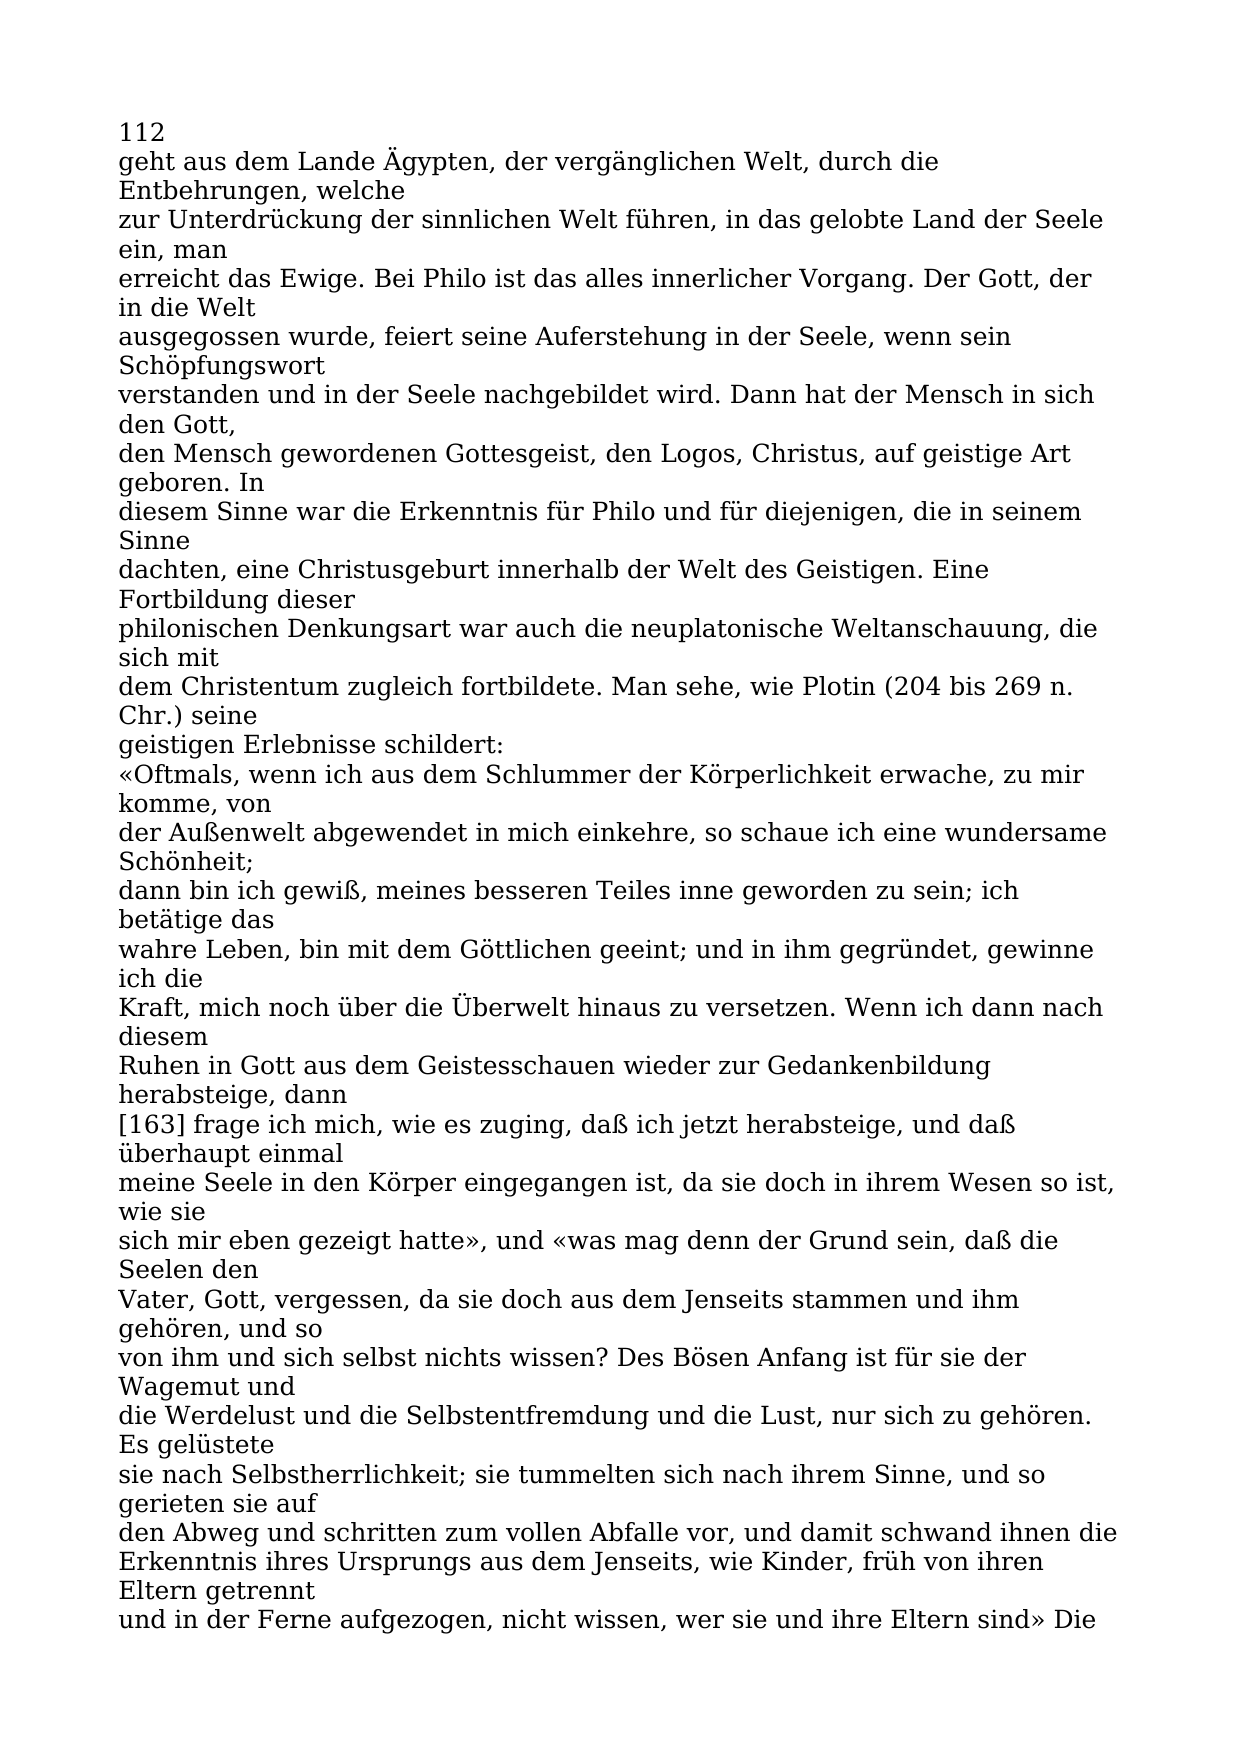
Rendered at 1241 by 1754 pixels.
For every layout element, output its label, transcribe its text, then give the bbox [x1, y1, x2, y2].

text sich mir eben gezeigt hatte», und «was mag denn der Grund sein, daß die Seelen den [118, 1226, 1122, 1285]
text ausgegossen wurde, feiert seine Auferstehung in der Seele, wenn sein Schöpfungswort [118, 322, 1122, 381]
text «Oftmals, wenn ich aus dem Schlummer der Körperlichkeit erwache, zu mir komme, von [118, 760, 1122, 818]
text geistigen Erlebnisse schildert: [118, 731, 1122, 760]
text den Abweg und schritten zum vollen Abfalle vor, und damit schwand ihnen die [118, 1518, 1122, 1547]
text philonischen Denkungsart war auch die neuplatonische Weltanschauung, die sich mit [118, 614, 1122, 672]
text von ihm und sich selbst nichts wissen? Des Bösen Anfang ist für sie der Wagemut und [118, 1343, 1122, 1401]
text zur Unterdrückung der sinnlichen Welt führen, in das gelobte Land der Seele ein, man [118, 206, 1122, 264]
text sie nach Selbstherrlichkeit; sie tummelten sich nach ihrem Sinne, und so gerieten sie auf [118, 1460, 1122, 1518]
text Vater, Gott, vergessen, da sie doch aus dem Jenseits stammen und ihm gehören, und so [118, 1285, 1122, 1343]
text dem Christentum zugleich fortbildete. Man sehe, wie Plotin (204 bis 269 n. Chr.) seine [118, 672, 1122, 731]
text erreicht das Ewige. Bei Philo ist das alles innerlicher Vorgang. Der Gott, der in die Welt [118, 264, 1122, 322]
text die Werdelust und die Selbstentfremdung und die Lust, nur sich zu gehören. Es gelüstete [118, 1401, 1122, 1460]
text Ruhen in Gott aus dem Geistesschauen wieder zur Gedankenbildung herabsteige, dann [118, 1051, 1122, 1110]
text geht aus dem Lande Ägypten, der vergänglichen Welt, durch die Entbehrungen, welche [118, 147, 1122, 206]
text wahre Leben, bin mit dem Göttlichen geeint; und in ihm gegründet, gewinne ich die [118, 935, 1122, 993]
text dachten, eine Christusgeburt innerhalb der Welt des Geistigen. Eine Fortbildung dieser [118, 556, 1122, 614]
text 112 [118, 118, 1122, 147]
text der Außenwelt abgewendet in mich einkehre, so schaue ich eine wundersame Schönheit; [118, 818, 1122, 876]
text dann bin ich gewiß, meines besseren Teiles inne geworden zu sein; ich betätige das [118, 876, 1122, 935]
text diesem Sinne war die Erkenntnis für Philo und für diejenigen, die in seinem Sinne [118, 497, 1122, 556]
text verstanden und in der Seele nachgebildet wird. Dann hat der Mensch in sich den Gott, [118, 381, 1122, 439]
text Kraft, mich noch über die Überwelt hinaus zu versetzen. Wenn ich dann nach diesem [118, 993, 1122, 1051]
text und in der Ferne aufgezogen, nicht wissen, wer sie und ihre Eltern sind» Die [118, 1606, 1122, 1635]
text Erkenntnis ihres Ursprungs aus dem Jenseits, wie Kinder, früh von ihren Eltern getrennt [118, 1547, 1122, 1606]
text [163] frage ich mich, wie es zuging, daß ich jetzt herabsteige, und daß überhaupt einmal [118, 1110, 1122, 1168]
text meine Seele in den Körper eingegangen ist, da sie doch in ihrem Wesen so ist, wie sie [118, 1168, 1122, 1226]
text den Mensch gewordenen Gottesgeist, den Logos, Christus, auf geistige Art geboren. In [118, 439, 1122, 497]
